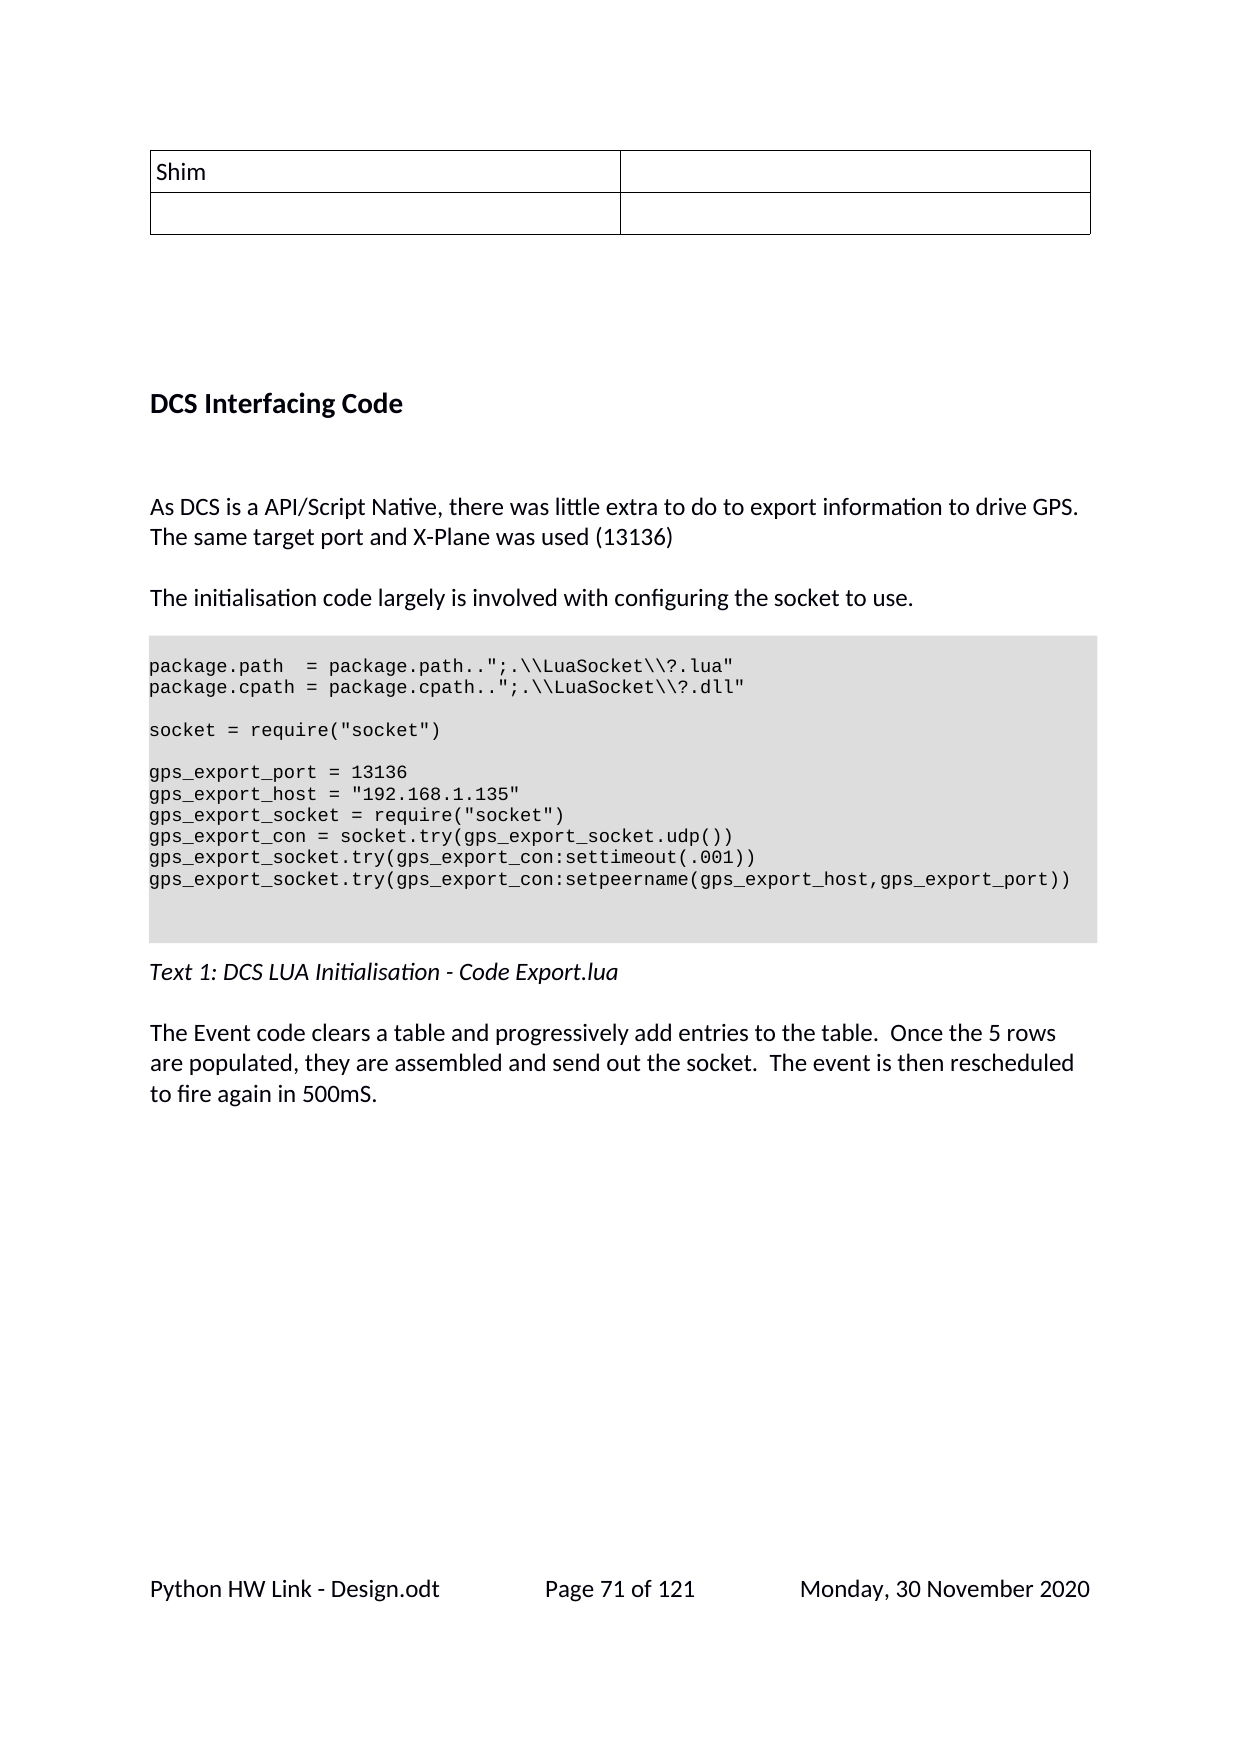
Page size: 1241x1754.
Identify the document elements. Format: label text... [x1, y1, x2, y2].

text The Event code clears a table and progressively add entries to the table. Once the 5 rows are populated, they are assembled and send out the socket. The event is then rescheduled to fire again in 500mS. [150, 1017, 1090, 1108]
table_cell [621, 151, 1090, 192]
table_cell [151, 193, 620, 234]
text As DCS is a API/Script Native, there was little extra to do to export information to drive GPS. The same target port and X-Plane was used (13136) [150, 491, 1090, 552]
subtitle DCS Interfacing Code [150, 386, 1090, 421]
text The initialisation code largely is involved with configuring the socket to use. [150, 582, 1090, 613]
table_cell Shim [151, 151, 620, 192]
text Text 1: DCS LUA Initialisation - Code Export.lua [149, 944, 1097, 986]
table_cell [621, 193, 1090, 234]
